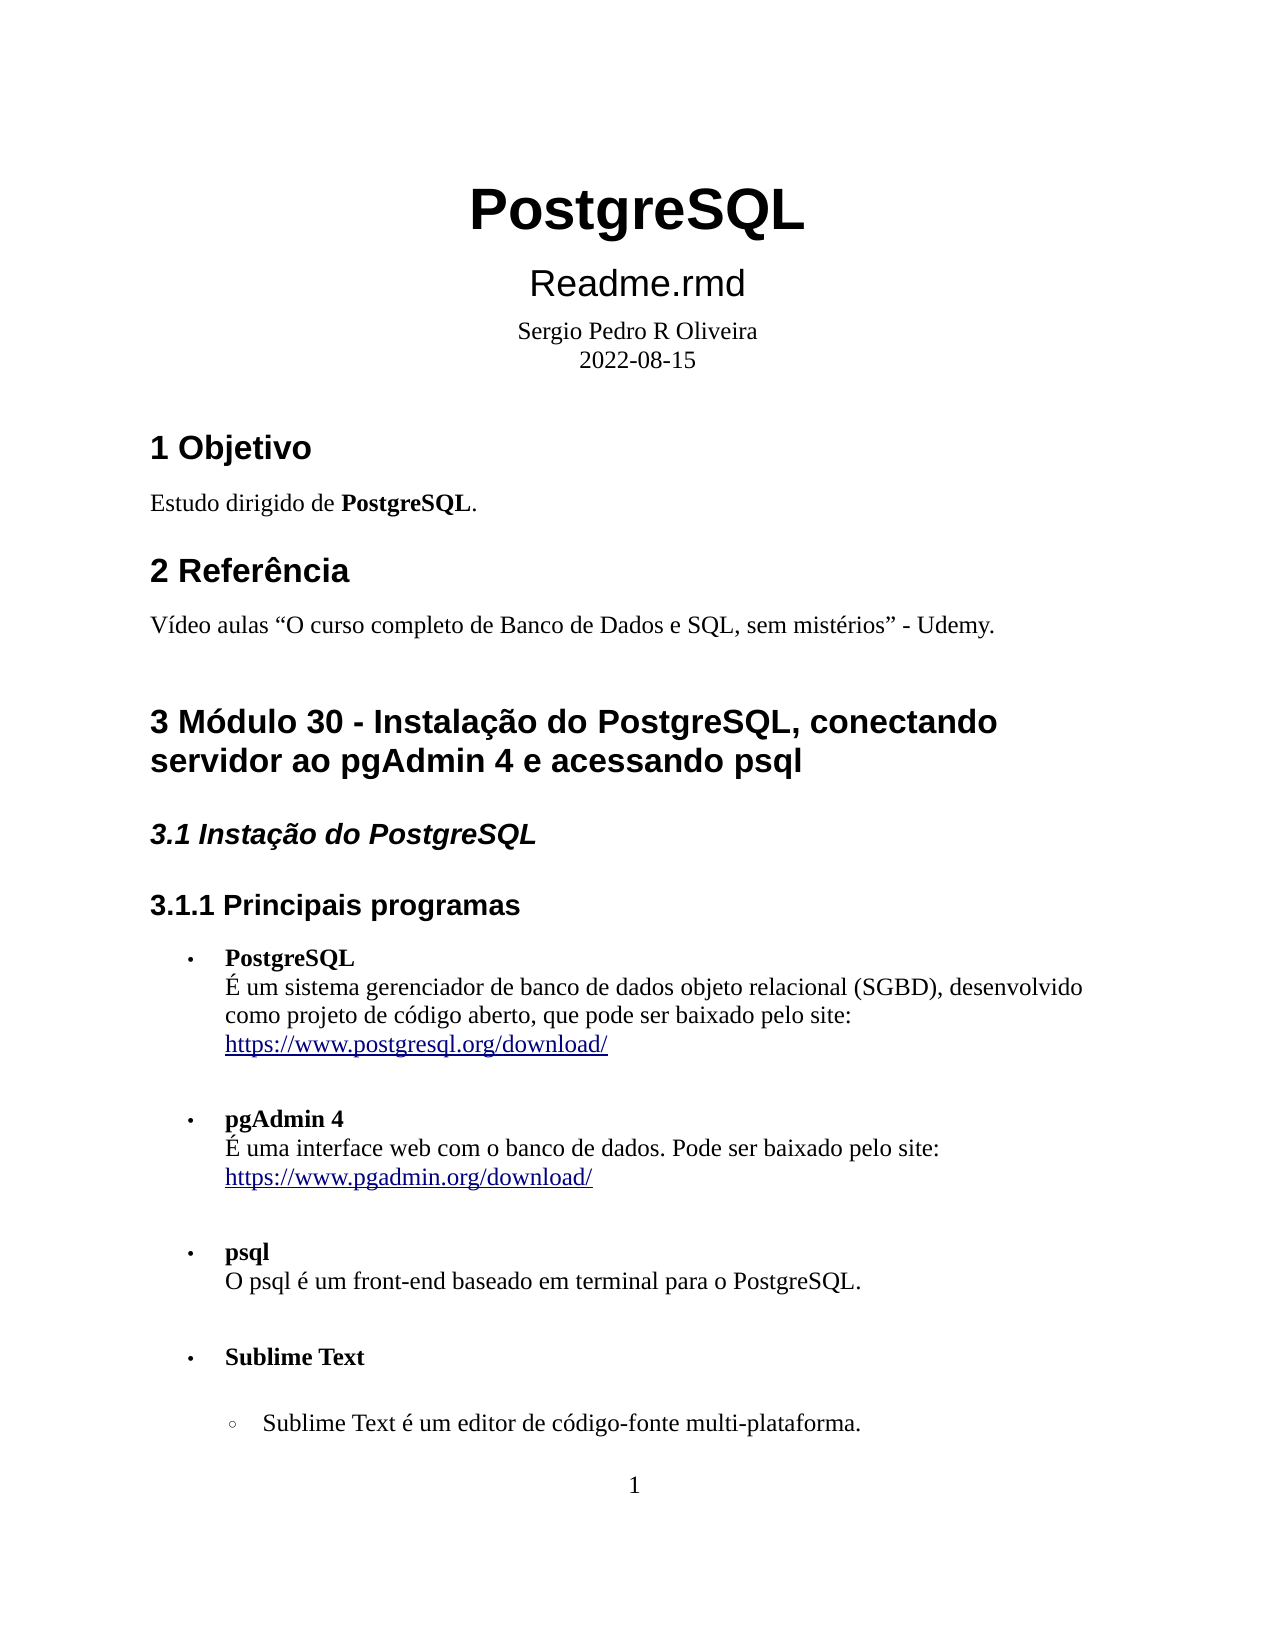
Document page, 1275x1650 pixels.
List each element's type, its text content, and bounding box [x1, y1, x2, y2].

subtitle Readme.rmd [150, 261, 1125, 304]
subtitle 3.1.1 Principais programas [150, 888, 1125, 921]
subtitle 3 Módulo 30 - Instalação do PostgreSQL, conectando servidor ao pgAdmin 4 e acessando psql [150, 702, 1125, 779]
list psql O psql é um front-end baseado em terminal para o PostgreSQL. [187, 1237, 1125, 1324]
list Sublime Text é um editor de código-fonte multi-plataforma. [225, 1408, 1125, 1437]
subtitle 2 Referência [150, 551, 1125, 589]
text Estudo dirigido de PostgreSQL. [150, 488, 1125, 517]
list pgAdmin 4 É uma interface web com o banco de dados. Pode ser baixado pelo site: https://www.pgadmin.org/download/ [187, 1104, 1125, 1219]
subtitle 3.1 Instação do PostgreSQL [150, 817, 1125, 850]
text Vídeo aulas “O curso completo de Banco de Dados e SQL, sem mistérios” - Udemy. [150, 611, 1125, 639]
subtitle 1 Objetivo [150, 428, 1125, 466]
title PostgreSQL [150, 175, 1125, 242]
text 2022-08-15 [150, 345, 1125, 374]
text Sergio Pedro R Oliveira [150, 316, 1125, 345]
list PostgreSQL É um sistema gerenciador de banco de dados objeto relacional (SGBD), desenvolvido como projeto de código aberto, que pode ser baixado pelo site: https://www.postgresql.org/download/ [187, 943, 1125, 1087]
list Sublime Text [187, 1342, 1125, 1399]
